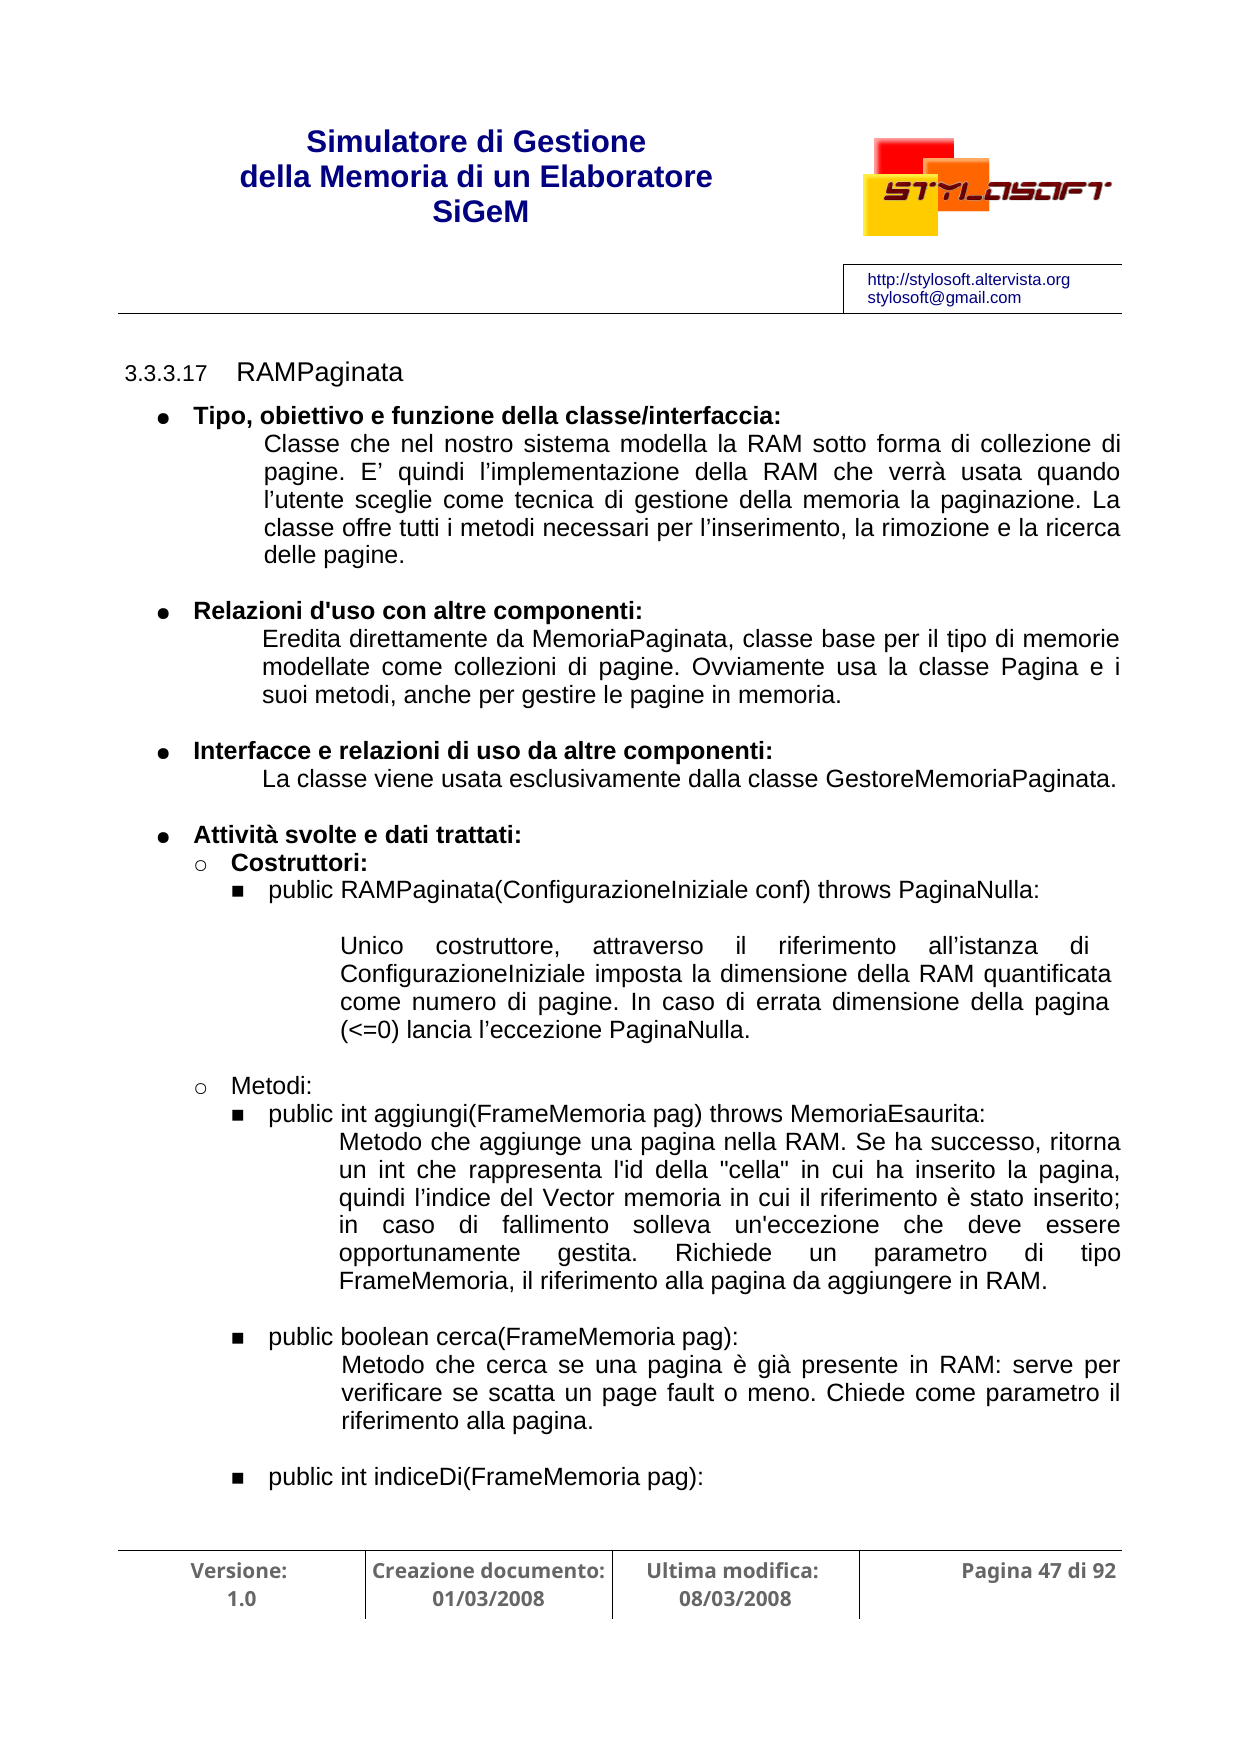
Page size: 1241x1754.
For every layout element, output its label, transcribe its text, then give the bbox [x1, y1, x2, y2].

text Eredita direttamente da MemoriaPaginata, classe base per il tipo di memorie modellate come collezioni di pagine. Ovviamente usa la classe Pagina e i suoi metodi, anche per gestire le pagine in memoria. [262, 625, 1122, 709]
list Relazioni d'uso con altre componenti: [156, 597, 1122, 625]
list Unico costruttore, attraverso il riferimento all’istanza di ConfigurazioneIniziale imposta la dimensione della RAM quantificata come numero di pagine. In caso di errata dimensione della pagina (<=0) lancia l’eccezione PaginaNulla. [231, 904, 1122, 1044]
list public int aggiungi(FrameMemoria pag) throws MemoriaEsaurita: [231, 1099, 1122, 1127]
list Metodi: [193, 1072, 1122, 1099]
list Tipo, obiettivo e funzione della classe/interfaccia: [156, 402, 1122, 429]
text Classe che nel nostro sistema modella la RAM sotto forma di collezione di pagine. E’ quindi l’implementazione della RAM che verrà usata quando l’utente sceglie come tecnica di gestione della memoria la paginazione. La classe offre tutti i metodi necessari per l’inserimento, la rimozione e la ricerca delle pagine. [263, 429, 1122, 569]
list public boolean cerca(FrameMemoria pag): [231, 1323, 1122, 1351]
list public RAMPaginata(ConfigurazioneIniziale conf) throws PaginaNulla: [231, 876, 1122, 904]
list Costruttori: [193, 848, 1122, 876]
text La classe viene usata esclusivamente dalla classe GestoreMemoriaPaginata. [262, 764, 1122, 792]
text Metodo che cerca se una pagina è già presente in RAM: serve per verificare se scatta un page fault o meno. Chiede come parametro il riferimento alla pagina. [341, 1351, 1122, 1434]
list Interfacce e relazioni di uso da altre componenti: [156, 737, 1122, 764]
picture [848, 123, 1117, 247]
list Attività svolte e dati trattati: [156, 820, 1122, 848]
text Metodo che aggiunge una pagina nella RAM. Se ha successo, ritorna un int che rappresenta l'id della "cella" in cui ha inserito la pagina, quindi l’indice del Vector memoria in cui il riferimento è stato inserito; in caso di fallimento solleva un'eccezione che deve essere opportunamente gestita. Richiede un parametro di tipo FrameMemoria, il riferimento alla pagina da aggiungere in RAM. [339, 1127, 1122, 1295]
list public int indiceDi(FrameMemoria pag): [231, 1462, 1122, 1490]
subtitle RAMPaginata [118, 357, 1122, 387]
